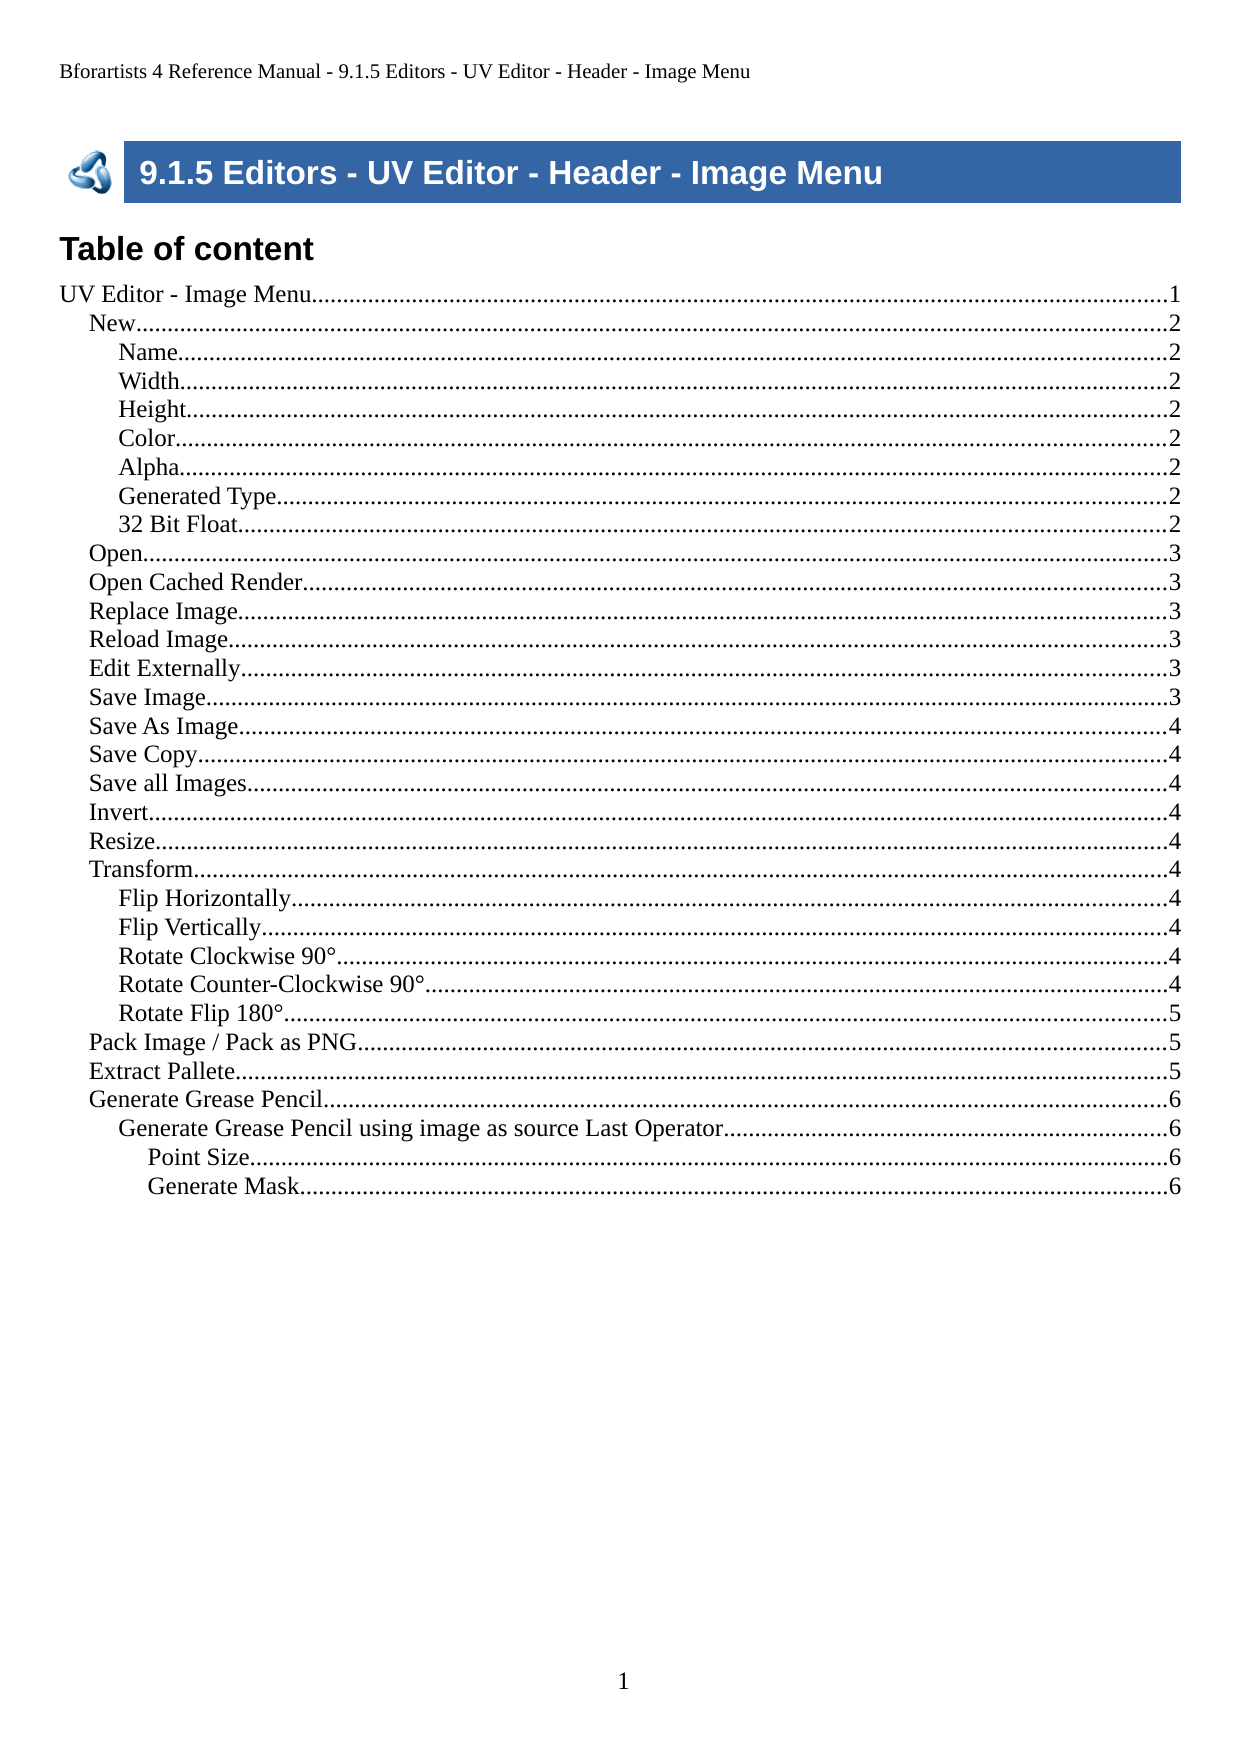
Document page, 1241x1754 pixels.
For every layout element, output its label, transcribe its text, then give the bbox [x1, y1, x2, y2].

text Generate Grease Pencil using image as source Last Operator 6 [118, 1113, 1181, 1142]
text Flip Horizontally 4 [118, 883, 1181, 912]
text Generated Type 2 [118, 481, 1181, 509]
text UV Editor - Image Menu 1 [59, 279, 1181, 308]
text Transform 4 [88, 854, 1181, 883]
text Replace Image 3 [88, 596, 1181, 624]
text Open Cached Render 3 [88, 567, 1181, 596]
text New 2 [88, 308, 1181, 337]
text Open 3 [88, 538, 1181, 567]
picture [65, 147, 114, 197]
text Rotate Flip 180° 5 [118, 998, 1181, 1027]
text Point Size 6 [147, 1142, 1181, 1171]
text Height 2 [118, 394, 1181, 423]
table_header [59, 141, 124, 203]
text Color 2 [118, 423, 1181, 452]
text Generate Grease Pencil 6 [88, 1084, 1181, 1113]
text Invert 4 [88, 797, 1181, 826]
text Name 2 [118, 337, 1181, 366]
text Rotate Clockwise 90° 4 [118, 941, 1181, 969]
text Reload Image 3 [88, 624, 1181, 653]
text 32 Bit Float 2 [118, 509, 1181, 538]
text Save all Images 4 [88, 768, 1181, 797]
subtitle Table of content [59, 228, 1181, 267]
text Pack Image / Pack as PNG 5 [88, 1027, 1181, 1056]
text Resize 4 [88, 826, 1181, 854]
text Width 2 [118, 366, 1181, 394]
text Save Image 3 [88, 682, 1181, 711]
text Flip Vertically 4 [118, 912, 1181, 941]
text Alpha 2 [118, 452, 1181, 481]
text Save Copy 4 [88, 739, 1181, 768]
text Edit Externally 3 [88, 653, 1181, 682]
text Extract Pallete 5 [88, 1056, 1181, 1084]
text Generate Mask 6 [147, 1171, 1181, 1199]
table_header 9.1.5 Editors - UV Editor - Header - Image Menu [124, 141, 1181, 203]
text Rotate Counter-Clockwise 90° 4 [118, 969, 1181, 998]
text Save As Image 4 [88, 711, 1181, 739]
